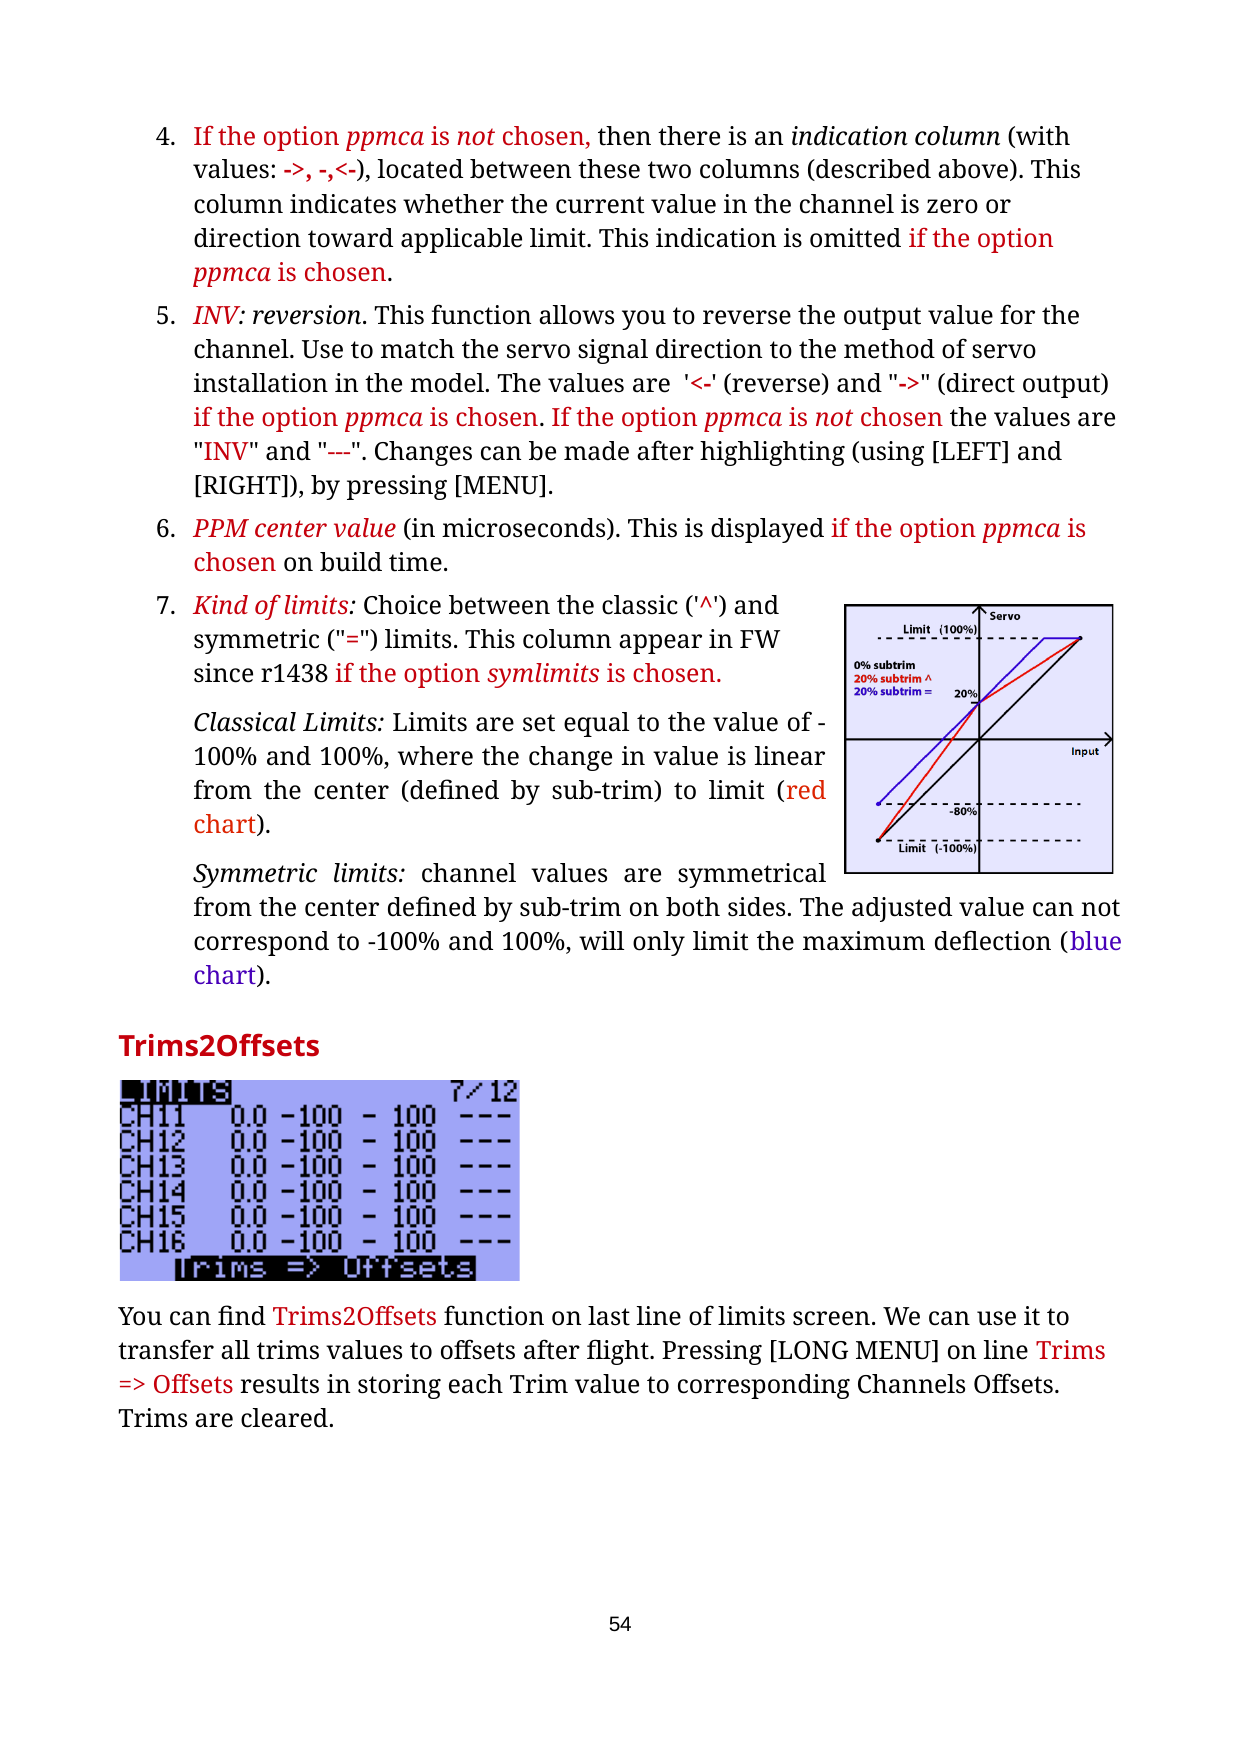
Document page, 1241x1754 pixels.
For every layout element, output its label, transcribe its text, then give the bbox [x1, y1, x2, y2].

list If the option ppmca is not chosen, then there is an indication column (with values: ->, -,<-), located between these two columns (described above). This column indicates whether the current value in the channel is zero or direction toward applicable limit. This indication is omitted if the option ppmca is chosen. [156, 118, 1122, 288]
list PPM center value (in microseconds). This is displayed if the option ppmca is chosen on build time. [156, 511, 1122, 579]
list Symmetric limits: channel values are symmetrical from the center defined by sub-trim on both sides. The adjusted value can not correspond to -100% and 100%, will only limit the maximum deflection (blue chart). [156, 856, 1122, 992]
picture [844, 604, 1114, 874]
text You can find Trims2Offsets function on last line of limits screen. We can use it to transfer all trims values to offsets after flight. Pressing [LONG MENU] on line Trims => Offsets results in storing each Trim value to corresponding Channels Offsets. Trims are cleared. [118, 1281, 1122, 1435]
list Classical Limits: Limits are set equal to the value of -100% and 100%, where the change in value is linear from the center (defined by sub-trim) to limit (red chart). [156, 704, 844, 841]
list Kind of limits: Choice between the classic ('^') and symmetric ("=") limits. This column appear in FW since r1438 if the option symlimits is chosen. [156, 587, 1122, 690]
subtitle Trims2Offsets [118, 1026, 1122, 1065]
picture [119, 1080, 520, 1281]
list INV: reversion. This function allows you to reverse the output value for the channel. Use to match the servo signal direction to the method of servo installation in the model. The values ​​are '<-' (reverse) and "->" (direct output) if the option ppmca is chosen. If the option ppmca is not chosen the values are "INV" and "---". Changes can be made after highlighting (using [LEFT] and [RIGHT]), by pressing [MENU]. [156, 297, 1122, 502]
